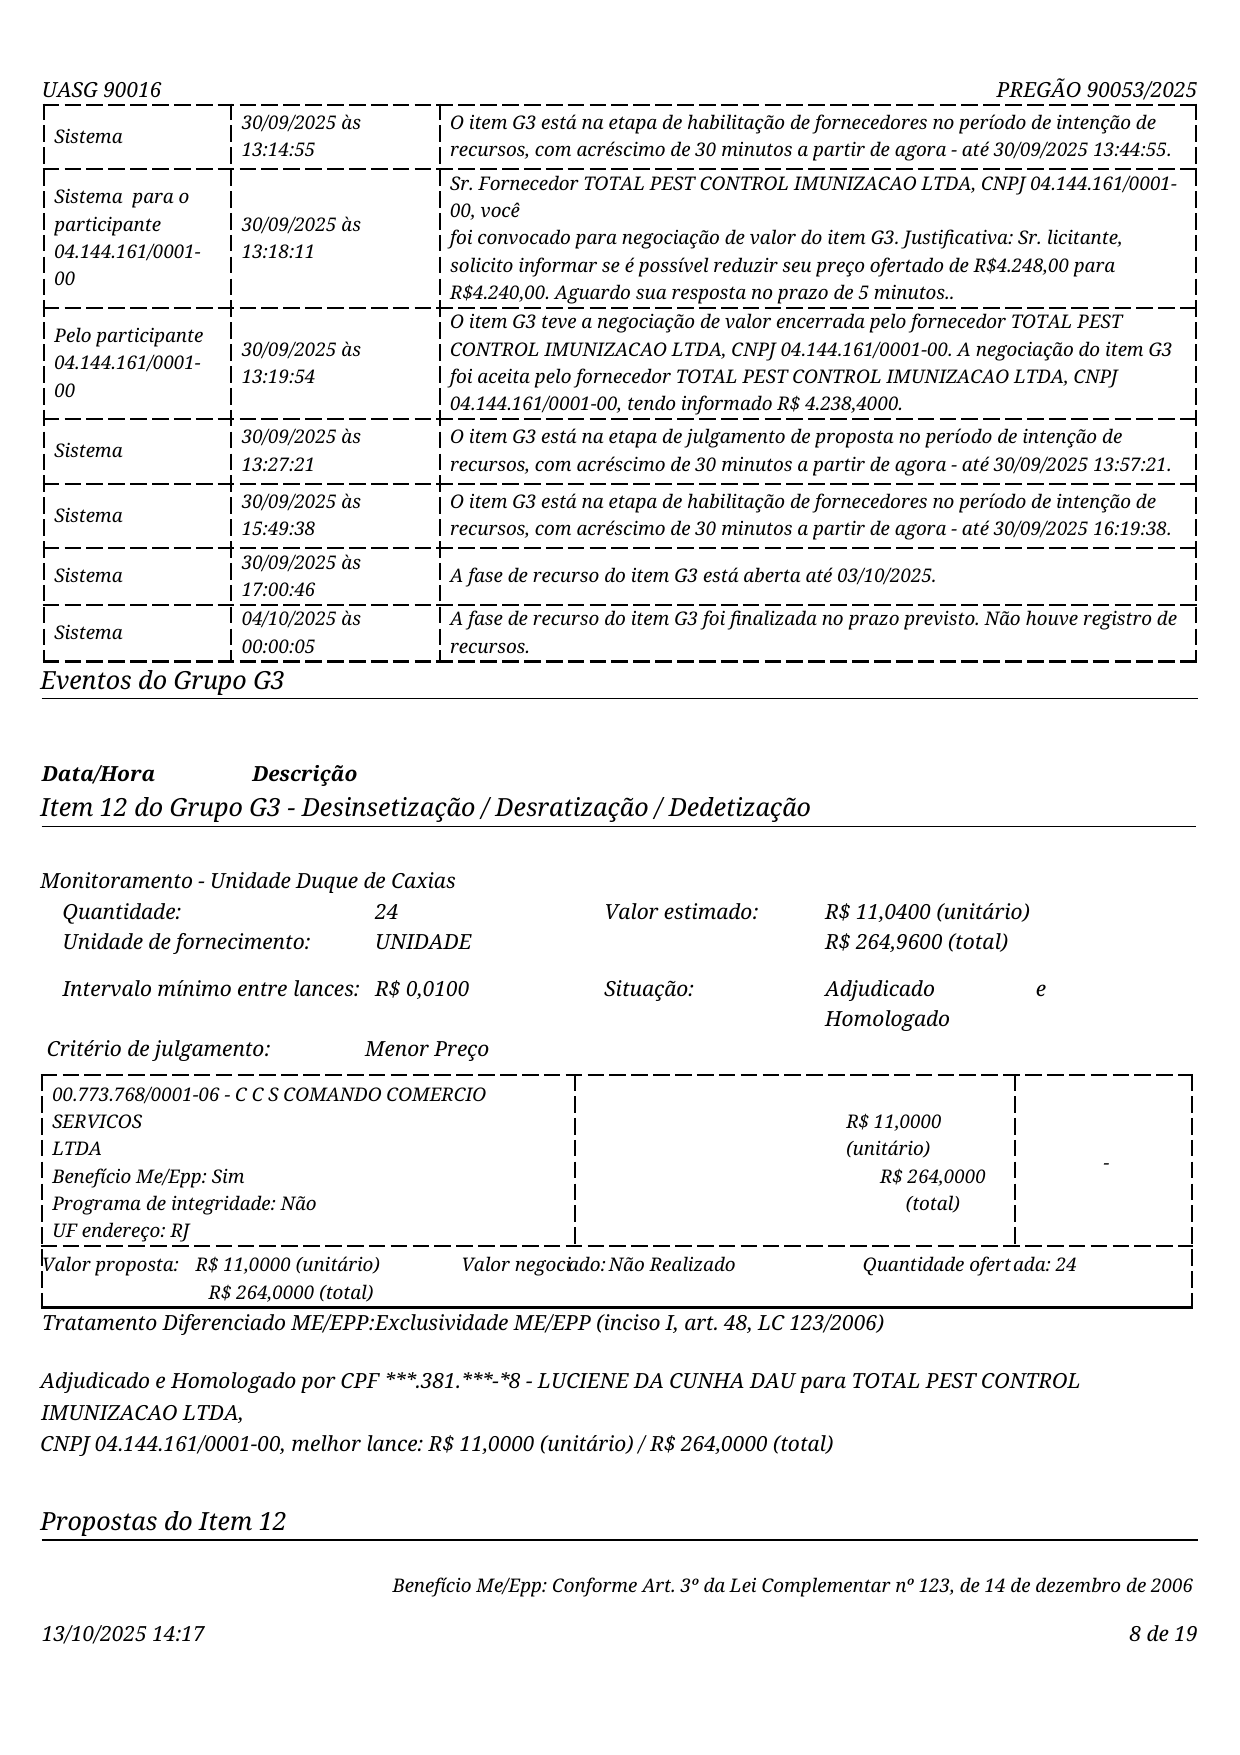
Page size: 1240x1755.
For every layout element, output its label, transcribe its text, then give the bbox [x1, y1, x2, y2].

table_header [1015, 1074, 1098, 1245]
table_cell Sistema [44, 604, 231, 660]
table_cell R$ 0,0100 [375, 974, 604, 1034]
text Adjudicado e Homologado por CPF ***.381.***-*8 - LUCIENE DA CUNHA DAU para TOTAL PEST CONTROL IMUNIZACAO LTDA, [40, 1366, 1200, 1426]
table_cell O item G3 teve a negociação de valor encerrada pelo fornecedor TOTAL PEST CONTROL IMUNIZACAO LTDA, CNPJ 04.144.161/0001-00. A negociação do item G3 foi aceita pelo fornecedor TOTAL PEST CONTROL IMUNIZACAO LTDA, CNPJ 04.144.161/0001-00, tendo informado R$ 4.238,4000. [440, 307, 1196, 418]
table_cell Pelo participante 04.144.161/0001-00 [44, 307, 231, 418]
table_cell Sistema [44, 104, 231, 168]
table_cell Sr. Fornecedor TOTAL PEST CONTROL IMUNIZACAO LTDA, CNPJ 04.144.161/0001-00, você foi convocado para negociação de valor do item G3. Justificativa: Sr. licitante, solicito informar se é possível reduzir seu preço ofertado de R$4.248,00 para R$4.240,00. Aguardo sua resposta no prazo de 5 minutos.. [440, 168, 1196, 307]
table_cell 30/09/2025 às 13:18:11 [231, 168, 439, 307]
text Critério de julgamento: Menor Preço [42, 1034, 1200, 1063]
text Monitoramento - Unidade Duque de Caxias [40, 866, 1200, 894]
table_cell Unidade de fornecimento: [63, 927, 375, 974]
table_header Valor estimado: [604, 897, 825, 927]
table_cell 30/09/2025 às 13:14:55 [231, 104, 439, 168]
table_cell 30/09/2025 às 15:49:38 [231, 483, 439, 547]
table_cell O item G3 está na etapa de habilitação de fornecedores no período de intenção de recursos, com acréscimo de 30 minutos a partir de agora - até 30/09/2025 16:19:38. [440, 483, 1196, 547]
table_header [575, 1074, 846, 1245]
text Data/Hora Descrição [42, 759, 1200, 788]
table_cell [1099, 1245, 1192, 1306]
table_cell O item G3 está na etapa de julgamento de proposta no período de intenção de recursos, com acréscimo de 30 minutos a partir de agora - até 30/09/2025 13:57:21. [440, 418, 1196, 482]
table_cell ado: Não Realizado [575, 1245, 846, 1306]
table_cell Sistema [44, 483, 231, 547]
table_cell 30/09/2025 às 13:19:54 [231, 307, 439, 418]
table_cell Valor proposta: R$ 11,0000 (unitário) Valor negoci R$ 264,0000 (total) [42, 1245, 575, 1306]
table_cell 30/09/2025 às 13:27:21 [231, 418, 439, 482]
table_header R$ 11,0400 (unitário) [825, 897, 1048, 927]
table_header Quantidade: [63, 897, 375, 927]
table_cell A fase de recurso do item G3 está aberta até 03/10/2025. [440, 547, 1196, 604]
table_cell Sistema [44, 418, 231, 482]
table_cell Situação: [604, 974, 825, 1034]
table_cell [604, 927, 825, 974]
table_cell ada: 24 [1015, 1245, 1098, 1306]
table_cell Sistema [44, 547, 231, 604]
table_cell Quantidade ofert [846, 1245, 1014, 1306]
text Propostas do Item 12 [40, 1504, 1200, 1538]
text Item 12 do Grupo G3 - Desinsetização / Desratização / Dedetização [40, 790, 1200, 824]
table_cell Adjudicado e Homologado [825, 974, 1048, 1034]
text Eventos do Grupo G3 [40, 662, 1200, 696]
table_cell 30/09/2025 às 17:00:46 [231, 547, 439, 604]
table_cell UNIDADE [375, 927, 604, 974]
table_header 00.773.768/0001-06 - C C S COMANDO COMERCIO SERVICOS LTDA Benefício Me/Epp: Sim Programa de integridade: Não UF endereço: RJ [42, 1074, 575, 1245]
table_header R$ 11,0000 (unitário) R$ 264,0000 (total) [846, 1074, 1014, 1245]
table_cell O item G3 está na etapa de habilitação de fornecedores no período de intenção de recursos, com acréscimo de 30 minutos a partir de agora - até 30/09/2025 13:44:55. [440, 104, 1196, 168]
table_cell A fase de recurso do item G3 foi finalizada no prazo previsto. Não houve registro de recursos. [440, 604, 1196, 660]
table_header - [1099, 1074, 1192, 1245]
table_cell Intervalo mínimo entre lances: [63, 974, 375, 1034]
text Tratamento Diferenciado ME/EPP: Exclusividade ME/EPP (inciso I, art. 48, LC 123/2006) [42, 1308, 1200, 1337]
table_cell R$ 264,9600 (total) [825, 927, 1048, 974]
table_cell Sistema para o participante 04.144.161/0001-00 [44, 168, 231, 307]
text Benefício Me/Epp: Conforme Art. 3º da Lei Complementar nº 123, de 14 de dezembro de 2006 [42, 1573, 1195, 1598]
table_cell 04/10/2025 às 00:00:05 [231, 604, 439, 660]
text CNPJ 04.144.161/0001-00, melhor lance: R$ 11,0000 (unitário) / R$ 264,0000 (total) [40, 1429, 1200, 1457]
table_header 24 [375, 897, 604, 927]
